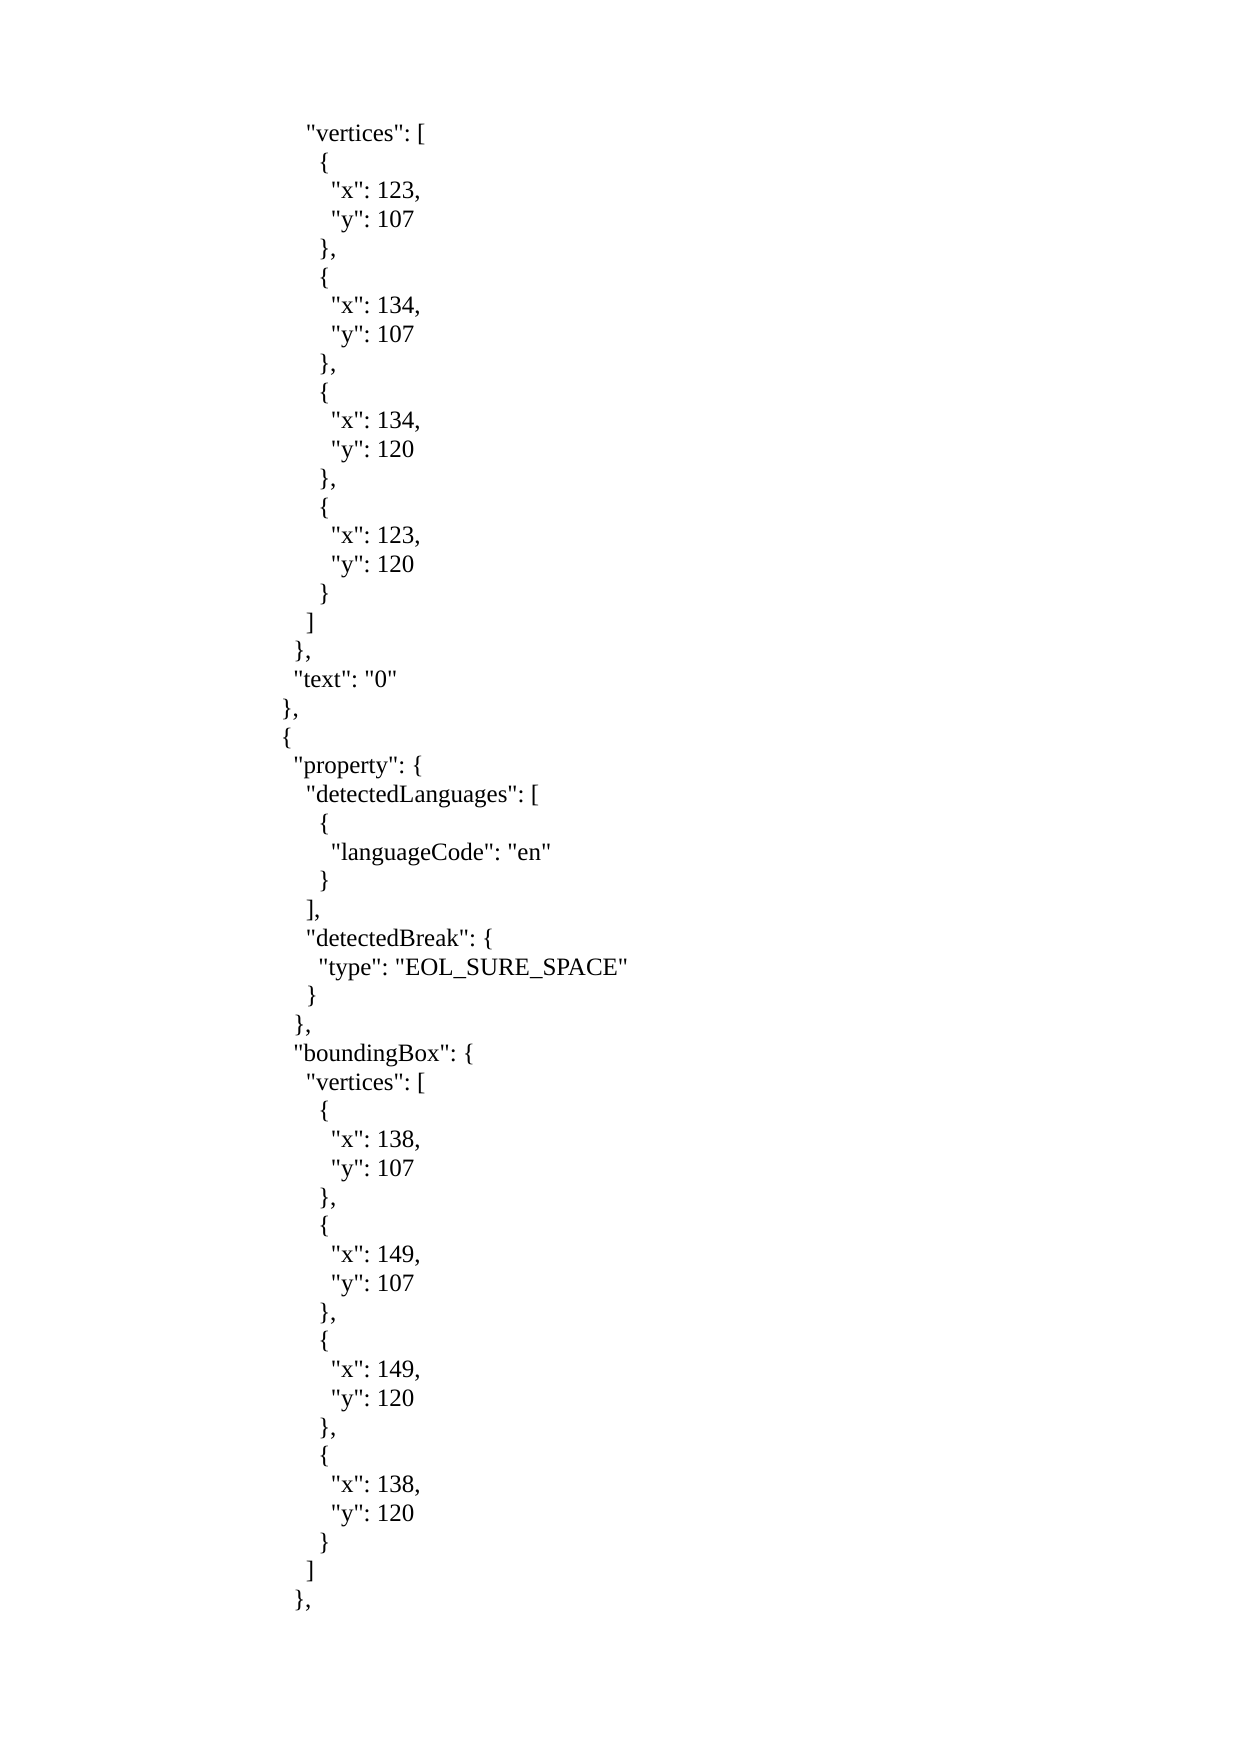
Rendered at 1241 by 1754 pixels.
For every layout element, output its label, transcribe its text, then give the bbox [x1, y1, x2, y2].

text "y": 107 [118, 1268, 1122, 1297]
text }, [118, 636, 1122, 664]
text "vertices": [ [118, 118, 1122, 147]
text { [118, 1096, 1122, 1124]
text "x": 138, [118, 1469, 1122, 1498]
text "detectedLanguages": [ [118, 779, 1122, 808]
text }, [118, 1412, 1122, 1441]
text "y": 120 [118, 434, 1122, 463]
text "y": 120 [118, 1383, 1122, 1412]
text { [118, 808, 1122, 837]
text { [118, 1326, 1122, 1354]
text { [118, 1211, 1122, 1239]
text "detectedBreak": { [118, 923, 1122, 952]
text { [118, 1441, 1122, 1469]
text }, [118, 463, 1122, 492]
text }, [118, 1182, 1122, 1211]
text ] [118, 1556, 1122, 1584]
text }, [118, 348, 1122, 377]
text "x": 134, [118, 406, 1122, 434]
text "x": 149, [118, 1239, 1122, 1268]
text "y": 120 [118, 1498, 1122, 1527]
text { [118, 722, 1122, 751]
text "text": "0" [118, 664, 1122, 693]
text "y": 107 [118, 1153, 1122, 1182]
text "languageCode": "en" [118, 837, 1122, 866]
text } [118, 578, 1122, 607]
text }, [118, 693, 1122, 722]
text }, [118, 1297, 1122, 1326]
text { [118, 492, 1122, 521]
text "vertices": [ [118, 1067, 1122, 1096]
text "y": 107 [118, 204, 1122, 233]
text "property": { [118, 751, 1122, 779]
text }, [118, 1584, 1122, 1613]
text "x": 123, [118, 521, 1122, 549]
text "x": 134, [118, 291, 1122, 319]
text "x": 123, [118, 176, 1122, 204]
text { [118, 377, 1122, 406]
text }, [118, 1009, 1122, 1038]
text ], [118, 894, 1122, 923]
text { [118, 262, 1122, 291]
text "y": 107 [118, 319, 1122, 348]
text { [118, 147, 1122, 176]
text "boundingBox": { [118, 1038, 1122, 1067]
text "x": 138, [118, 1124, 1122, 1153]
text } [118, 1527, 1122, 1556]
text "x": 149, [118, 1354, 1122, 1383]
text "type": "EOL_SURE_SPACE" [118, 952, 1122, 981]
text } [118, 866, 1122, 894]
text ] [118, 607, 1122, 636]
text }, [118, 233, 1122, 262]
text "y": 120 [118, 549, 1122, 578]
text } [118, 981, 1122, 1009]
